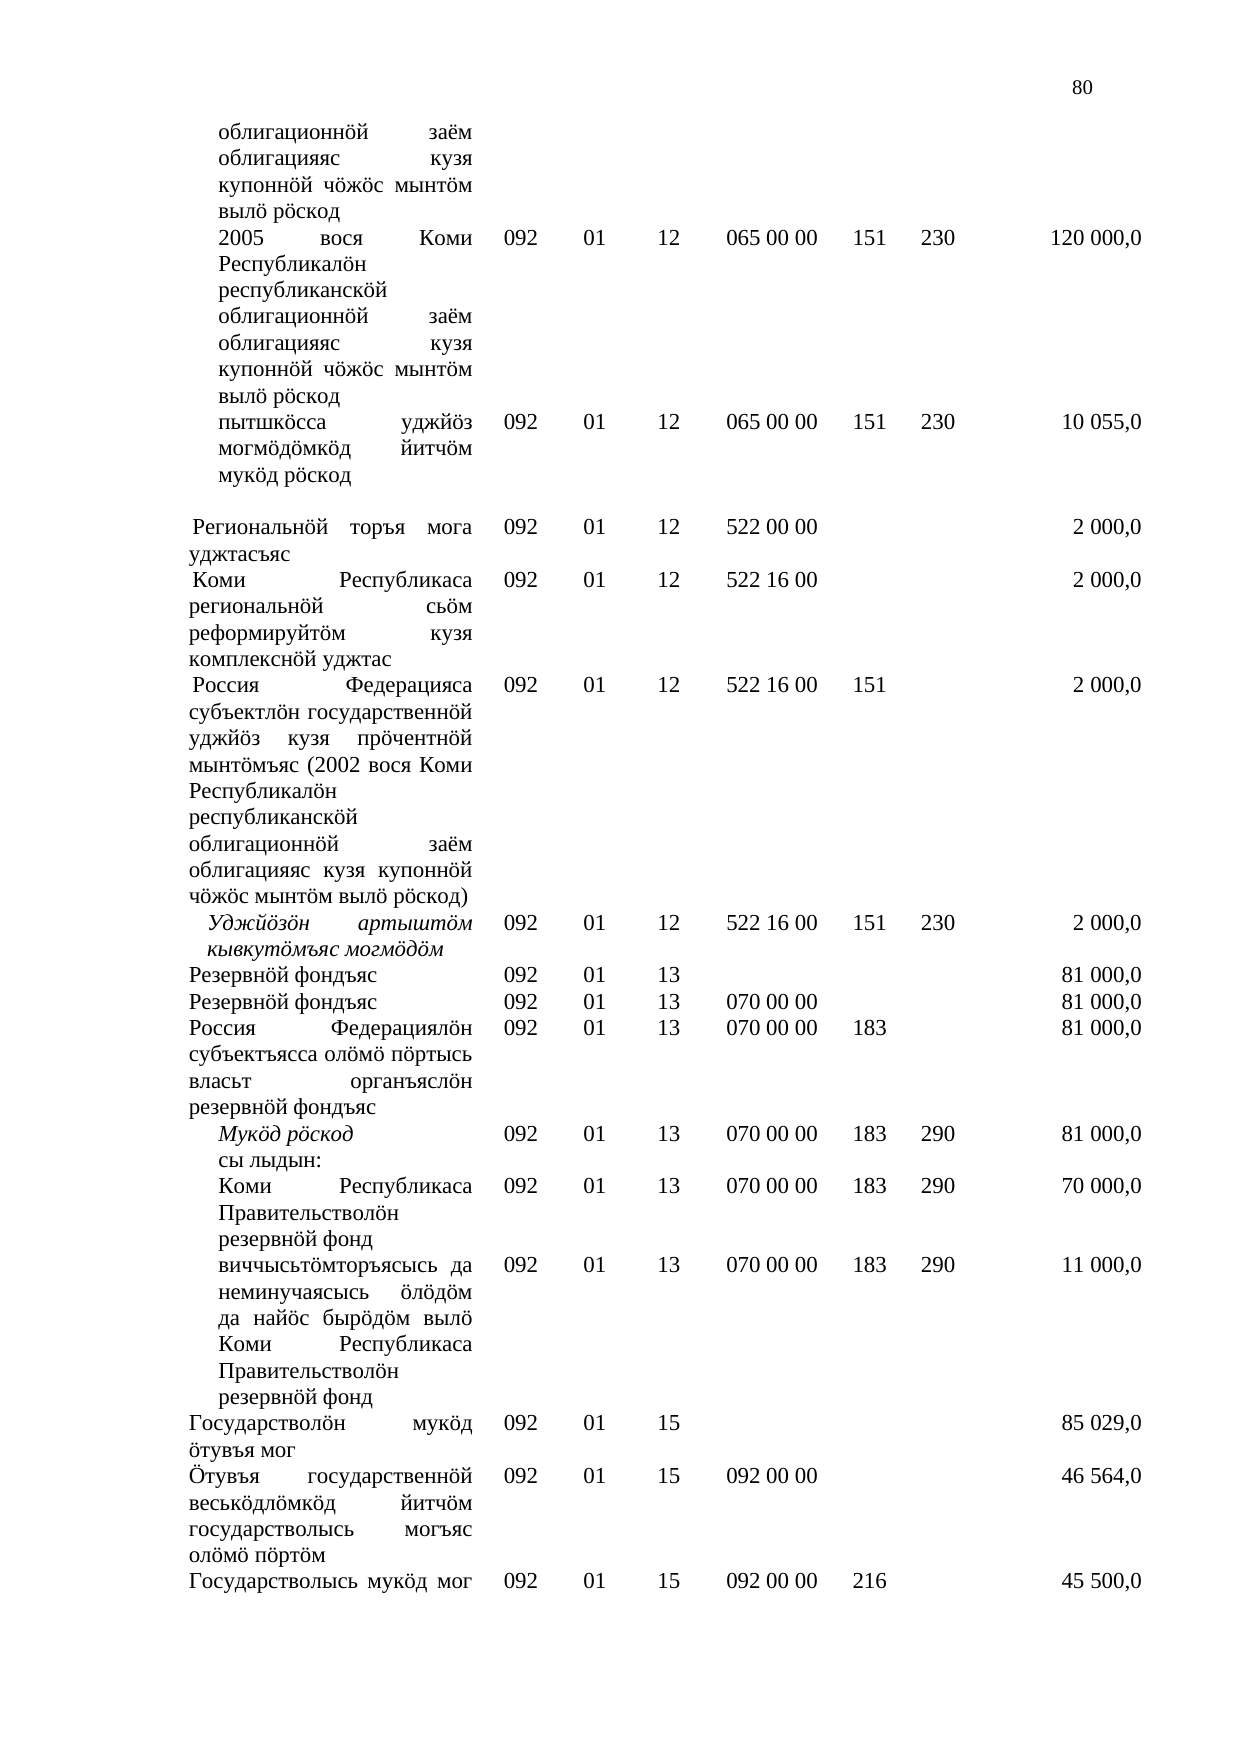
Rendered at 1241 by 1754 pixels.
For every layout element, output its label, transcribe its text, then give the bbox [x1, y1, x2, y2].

table_cell [838, 1462, 901, 1568]
table_cell 12 [631, 224, 705, 408]
table_cell 01 [558, 1120, 631, 1146]
table_cell 13 [631, 1014, 705, 1119]
table_cell 15 [631, 1462, 705, 1568]
table_cell 13 [631, 1172, 705, 1251]
table_cell 290 [901, 1172, 974, 1251]
table_cell 81 000,0 [975, 961, 1153, 988]
table_cell 81 000,0 [975, 1014, 1153, 1119]
table_cell 01 [558, 909, 631, 961]
table_cell 01 [558, 961, 631, 988]
table_cell 01 [558, 1014, 631, 1119]
table_cell 2005 вося Коми Республикалöн республиканскöй облигационнöй заём облигацияяс кузя купоннöй чöжöс мынтöм вылö рöскод [177, 224, 484, 408]
table_cell Россия Федерациялöн субъектъясса олöмö пöртысь власьт органъяслöн резервнöй фондъяс [177, 1014, 484, 1119]
table_cell [838, 118, 901, 223]
table_cell 183 [838, 1251, 901, 1409]
table_cell 070 00 00 [705, 988, 838, 1014]
table_cell 092 [484, 408, 558, 513]
table_cell 01 [558, 224, 631, 408]
table_cell 01 [558, 1462, 631, 1568]
table_cell 15 [631, 1410, 705, 1462]
table_cell 092 [484, 1014, 558, 1119]
table_cell Коми Республикаса региональнöй сьöм реформируйтöм кузя комплекснöй уджтас [177, 566, 484, 672]
table_cell [838, 566, 901, 672]
table_cell 092 [484, 1410, 558, 1462]
table_cell 12 [631, 566, 705, 672]
table_cell 092 [484, 988, 558, 1014]
table_cell 216 [838, 1568, 901, 1594]
table_cell [975, 118, 1153, 223]
table_cell [901, 1146, 974, 1172]
table_cell 12 [631, 672, 705, 909]
table_cell 183 [838, 1120, 901, 1146]
table_cell сы лыдын: [177, 1146, 484, 1172]
table_cell 070 00 00 [705, 1251, 838, 1409]
table_cell 092 [484, 566, 558, 672]
table_cell 092 [484, 1251, 558, 1409]
table_cell 2 000,0 [975, 514, 1153, 566]
table_cell Государстволöн мукöд öтувъя мог [177, 1410, 484, 1462]
table_cell 070 00 00 [705, 1014, 838, 1119]
table_cell [901, 672, 974, 909]
table_cell 151 [838, 408, 901, 513]
table_cell 01 [558, 566, 631, 672]
table_cell 10 055,0 [975, 408, 1153, 513]
table_cell [838, 961, 901, 988]
table_cell [901, 566, 974, 672]
table_cell 13 [631, 1120, 705, 1146]
table_cell 151 [838, 672, 901, 909]
table_cell Уджйöзöн артыштöм кывкутöмъяс могмöдöм [177, 909, 484, 961]
table_cell 12 [631, 514, 705, 566]
table_cell [705, 1410, 838, 1462]
table_cell Россия Федерацияса субъектлöн государственнöй уджйöз кузя прöчентнöй мынтöмъяс (2002 вося Коми Республикалöн республиканскöй облигационнöй заём облигацияяс кузя купоннöй чöжöс мынтöм вылö рöскод) [177, 672, 484, 909]
table_cell [705, 118, 838, 223]
table_cell 2 000,0 [975, 566, 1153, 672]
table_cell 230 [901, 408, 974, 513]
table_cell 12 [631, 909, 705, 961]
table_cell 183 [838, 1014, 901, 1119]
table_cell [484, 1146, 558, 1172]
table_cell Резервнöй фондъяс [177, 988, 484, 1014]
table_cell [901, 514, 974, 566]
table_cell 2 000,0 [975, 909, 1153, 961]
table_cell 092 [484, 961, 558, 988]
table_cell 230 [901, 224, 974, 408]
table_cell 522 00 00 [705, 514, 838, 566]
table_cell 092 [484, 224, 558, 408]
table_cell [901, 1462, 974, 1568]
table_cell [901, 118, 974, 223]
table_cell 522 16 00 [705, 672, 838, 909]
table_cell [484, 118, 558, 223]
table_cell Öтувъя государственнöй веськöдлöмкöд йитчöм государстволысь могъяс олöмö пöртöм [177, 1462, 484, 1568]
table_cell [838, 514, 901, 566]
table_cell 151 [838, 909, 901, 961]
table_cell Региональнöй торъя мога уджтасъяс [177, 514, 484, 566]
table_cell 070 00 00 [705, 1172, 838, 1251]
table_cell 13 [631, 1251, 705, 1409]
table_cell 85 029,0 [975, 1410, 1153, 1462]
table_cell 15 [631, 1568, 705, 1594]
table_cell 070 00 00 [705, 1120, 838, 1146]
table_cell [705, 961, 838, 988]
table_cell 522 16 00 [705, 566, 838, 672]
table_cell облигационнöй заём облигацияяс кузя купоннöй чöжöс мынтöм вылö рöскод [177, 118, 484, 223]
table_cell [558, 1146, 631, 1172]
table_cell 01 [558, 672, 631, 909]
table_cell [901, 1014, 974, 1119]
table_cell 01 [558, 408, 631, 513]
table_cell 45 500,0 [975, 1568, 1153, 1594]
table_cell [901, 1410, 974, 1462]
table_cell 01 [558, 1568, 631, 1594]
table_cell 290 [901, 1251, 974, 1409]
table_cell пытшкöсса уджйöз могмöдöмкöд йитчöм мукöд рöскод [177, 408, 484, 513]
table_cell Коми Республикаса Правительстволöн резервнöй фонд [177, 1172, 484, 1251]
table_cell 70 000,0 [975, 1172, 1153, 1251]
table_cell 01 [558, 1410, 631, 1462]
table_cell 2 000,0 [975, 672, 1153, 909]
table_cell 120 000,0 [975, 224, 1153, 408]
table_cell 13 [631, 961, 705, 988]
table_cell 230 [901, 909, 974, 961]
table_cell [631, 1146, 705, 1172]
table_cell Мукöд рöскод [177, 1120, 484, 1146]
table_cell [838, 988, 901, 1014]
table_cell виччысьтöмторъясысь да неминучаясысь öлöдöм да найöс бырöдöм вылö Коми Республикаса Правительстволöн резервнöй фонд [177, 1251, 484, 1409]
table_cell 290 [901, 1120, 974, 1146]
table_cell 522 16 00 [705, 909, 838, 961]
table_cell Резервнöй фондъяс [177, 961, 484, 988]
table_cell 81 000,0 [975, 1120, 1153, 1146]
table_cell 46 564,0 [975, 1462, 1153, 1568]
table_cell 092 00 00 [705, 1568, 838, 1594]
table_cell Государстволысь мукöд мог [177, 1568, 484, 1594]
table_cell [631, 118, 705, 223]
table_cell [975, 1146, 1153, 1172]
table_cell 01 [558, 1251, 631, 1409]
table_cell 151 [838, 224, 901, 408]
table_cell 01 [558, 514, 631, 566]
table_cell 13 [631, 988, 705, 1014]
table_cell 065 00 00 [705, 408, 838, 513]
table_cell 183 [838, 1172, 901, 1251]
table_cell 12 [631, 408, 705, 513]
table_cell [901, 1568, 974, 1594]
table_cell 81 000,0 [975, 988, 1153, 1014]
table_cell [705, 1146, 838, 1172]
table_cell 092 00 00 [705, 1462, 838, 1568]
table_cell 092 [484, 1120, 558, 1146]
table_cell 01 [558, 988, 631, 1014]
table_cell 092 [484, 909, 558, 961]
table_cell 092 [484, 514, 558, 566]
table_cell 01 [558, 1172, 631, 1251]
table_cell 11 000,0 [975, 1251, 1153, 1409]
table_cell [838, 1410, 901, 1462]
table_cell 092 [484, 672, 558, 909]
table_cell 092 [484, 1462, 558, 1568]
table_cell 065 00 00 [705, 224, 838, 408]
table_cell [901, 988, 974, 1014]
table_cell 092 [484, 1568, 558, 1594]
table_cell 092 [484, 1172, 558, 1251]
table_cell [838, 1146, 901, 1172]
table_cell [558, 118, 631, 223]
table_cell [901, 961, 974, 988]
